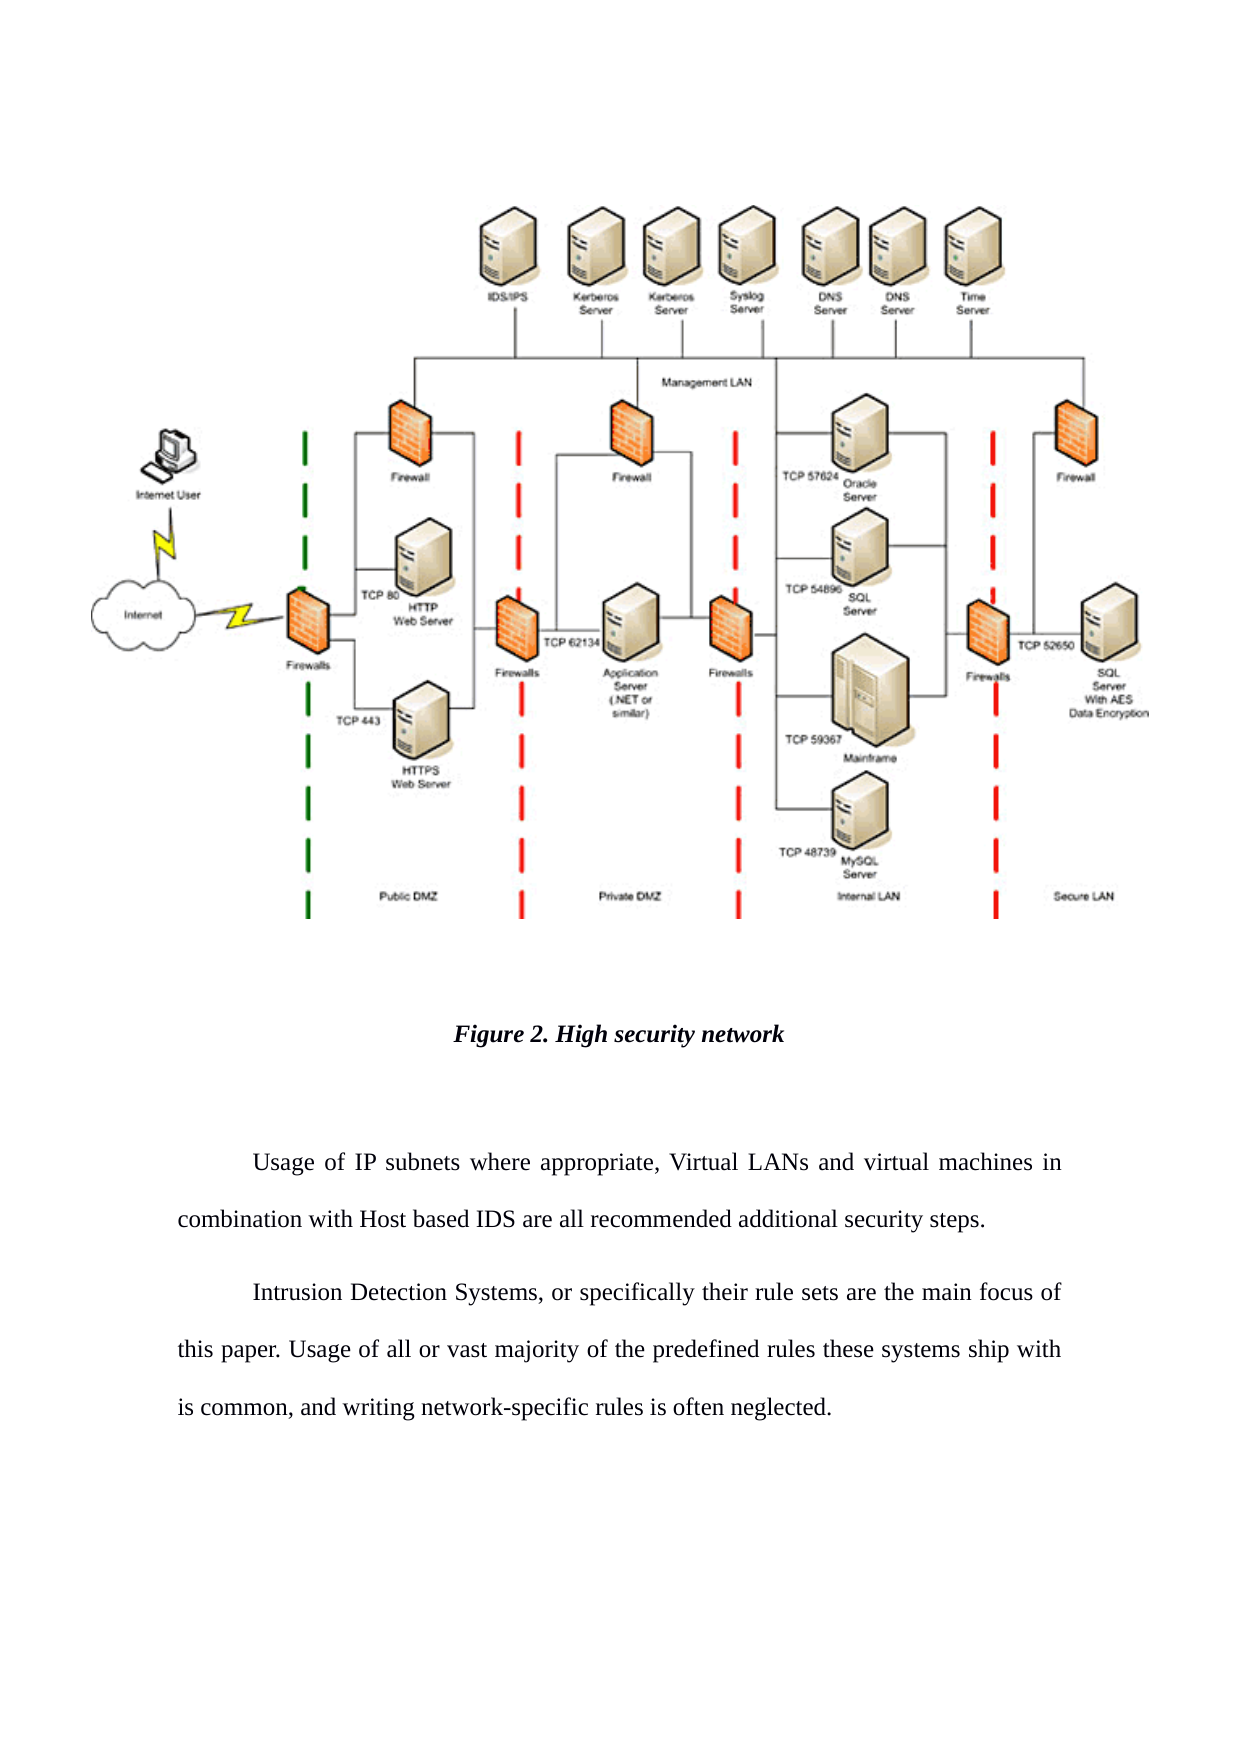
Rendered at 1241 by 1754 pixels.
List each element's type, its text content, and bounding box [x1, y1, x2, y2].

text Intrusion Detection Systems, or specifically their rule sets are the main focus of this paper. Usage of all or vast majority of the predefined rules these systems ship with is common, and writing network-specific rules is often neglected. [177, 1277, 1063, 1420]
text Figure 2. High security network [177, 1019, 1063, 1106]
text Usage of IP subnets where appropriate, Virtual LANs and virtual machines in combination with Host based IDS are all recommended additional security steps. [177, 1147, 1063, 1233]
picture [92, 205, 1149, 919]
